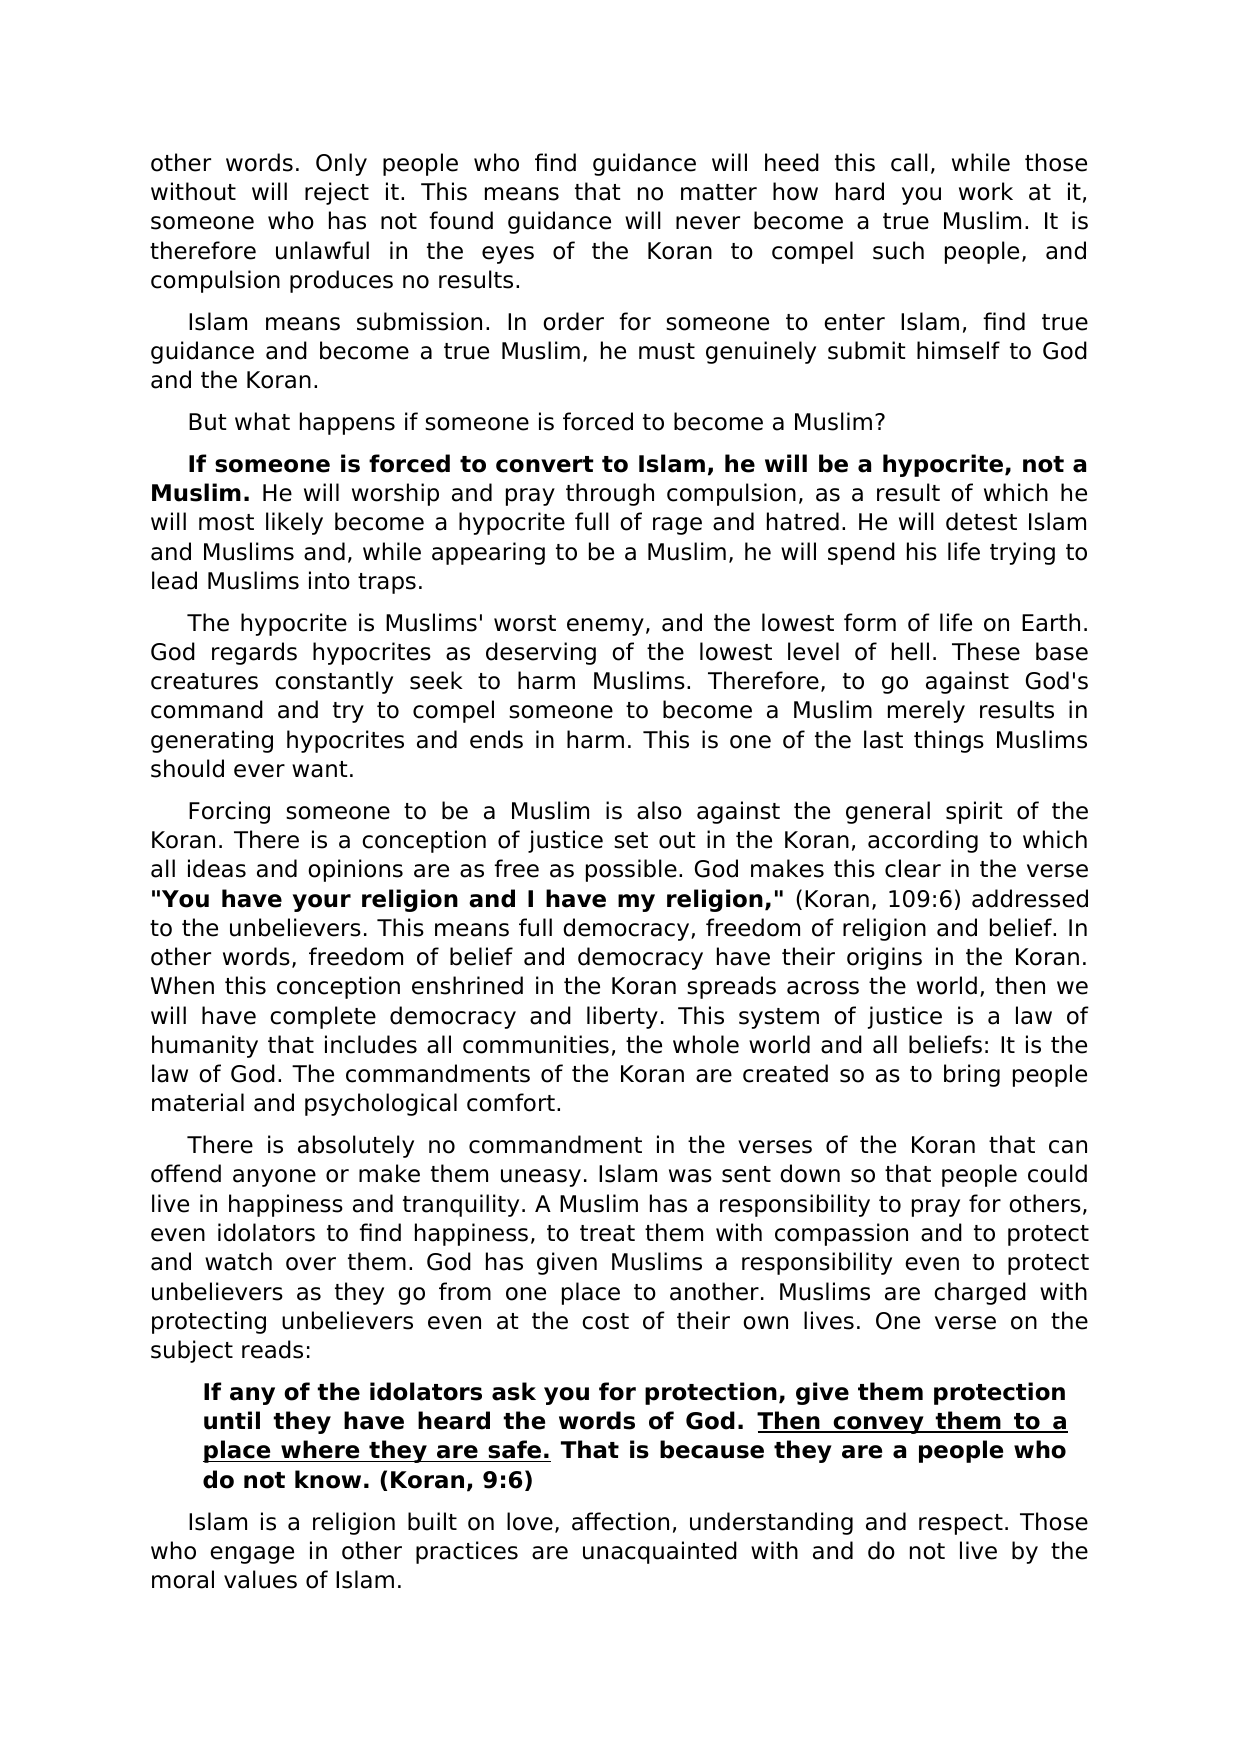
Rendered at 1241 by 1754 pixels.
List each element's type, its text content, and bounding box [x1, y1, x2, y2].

text The hypocrite is Muslims' worst enemy, and the lowest form of life on Earth. God regards hypocrites as deserving of the lowest level of hell. These base creatures constantly seek to harm Muslims. Therefore, to go against God's command and try to compel someone to become a Muslim merely results in generating hypocrites and ends in harm. This is one of the last things Muslims should ever want. [150, 610, 1090, 783]
text But what happens if someone is forced to become a Muslim? [150, 409, 1090, 436]
text Islam means submission. In order for someone to enter Islam, find true guidance and become a true Muslim, he must genuinely submit himself to God and the Koran. [150, 309, 1090, 394]
text other words. Only people who find guidance will heed this call, while those without will reject it. This means that no matter how hard you work at it, someone who has not found guidance will never become a true Muslim. It is therefore unlawful in the eyes of the Koran to compel such people, and compulsion produces no results. [150, 150, 1090, 294]
text Forcing someone to be a Muslim is also against the general spirit of the Koran. There is a conception of justice set out in the Koran, according to which all ideas and opinions are as free as possible. God makes this clear in the verse "You have your religion and I have my religion," (Koran, 109:6) addressed to the unbelievers. This means full democracy, freedom of religion and belief. In other words, freedom of belief and democracy have their origins in the Koran. When this conception enshrined in the Koran spreads across the world, then we will have complete democracy and liberty. This system of justice is a law of humanity that includes all communities, the whole world and all beliefs: It is the law of God. The commandments of the Koran are created so as to bring people material and psychological comfort. [150, 798, 1090, 1117]
text If someone is forced to convert to Islam, he will be a hypocrite, not a Muslim. He will worship and pray through compulsion, as a result of which he will most likely become a hypocrite full of rage and hatred. He will detest Islam and Muslims and, while appearing to be a Muslim, he will spend his life trying to lead Muslims into traps. [150, 451, 1090, 595]
text If any of the idolators ask you for protection, give them protection until they have heard the words of God. Then convey them to a place where they are safe. That is because they are a people who do not know. (Koran, 9:6) [202, 1379, 1068, 1493]
text Islam is a religion built on love, affection, understanding and respect. Those who engage in other practices are unacquainted with and do not live by the moral values of Islam. [150, 1509, 1090, 1594]
text There is absolutely no commandment in the verses of the Koran that can offend anyone or make them uneasy. Islam was sent down so that people could live in happiness and tranquility. A Muslim has a responsibility to pray for others, even idolators to find happiness, to treat them with compassion and to protect and watch over them. God has given Muslims a responsibility even to protect unbelievers as they go from one place to another. Muslims are charged with protecting unbelievers even at the cost of their own lives. One verse on the subject reads: [150, 1132, 1090, 1364]
